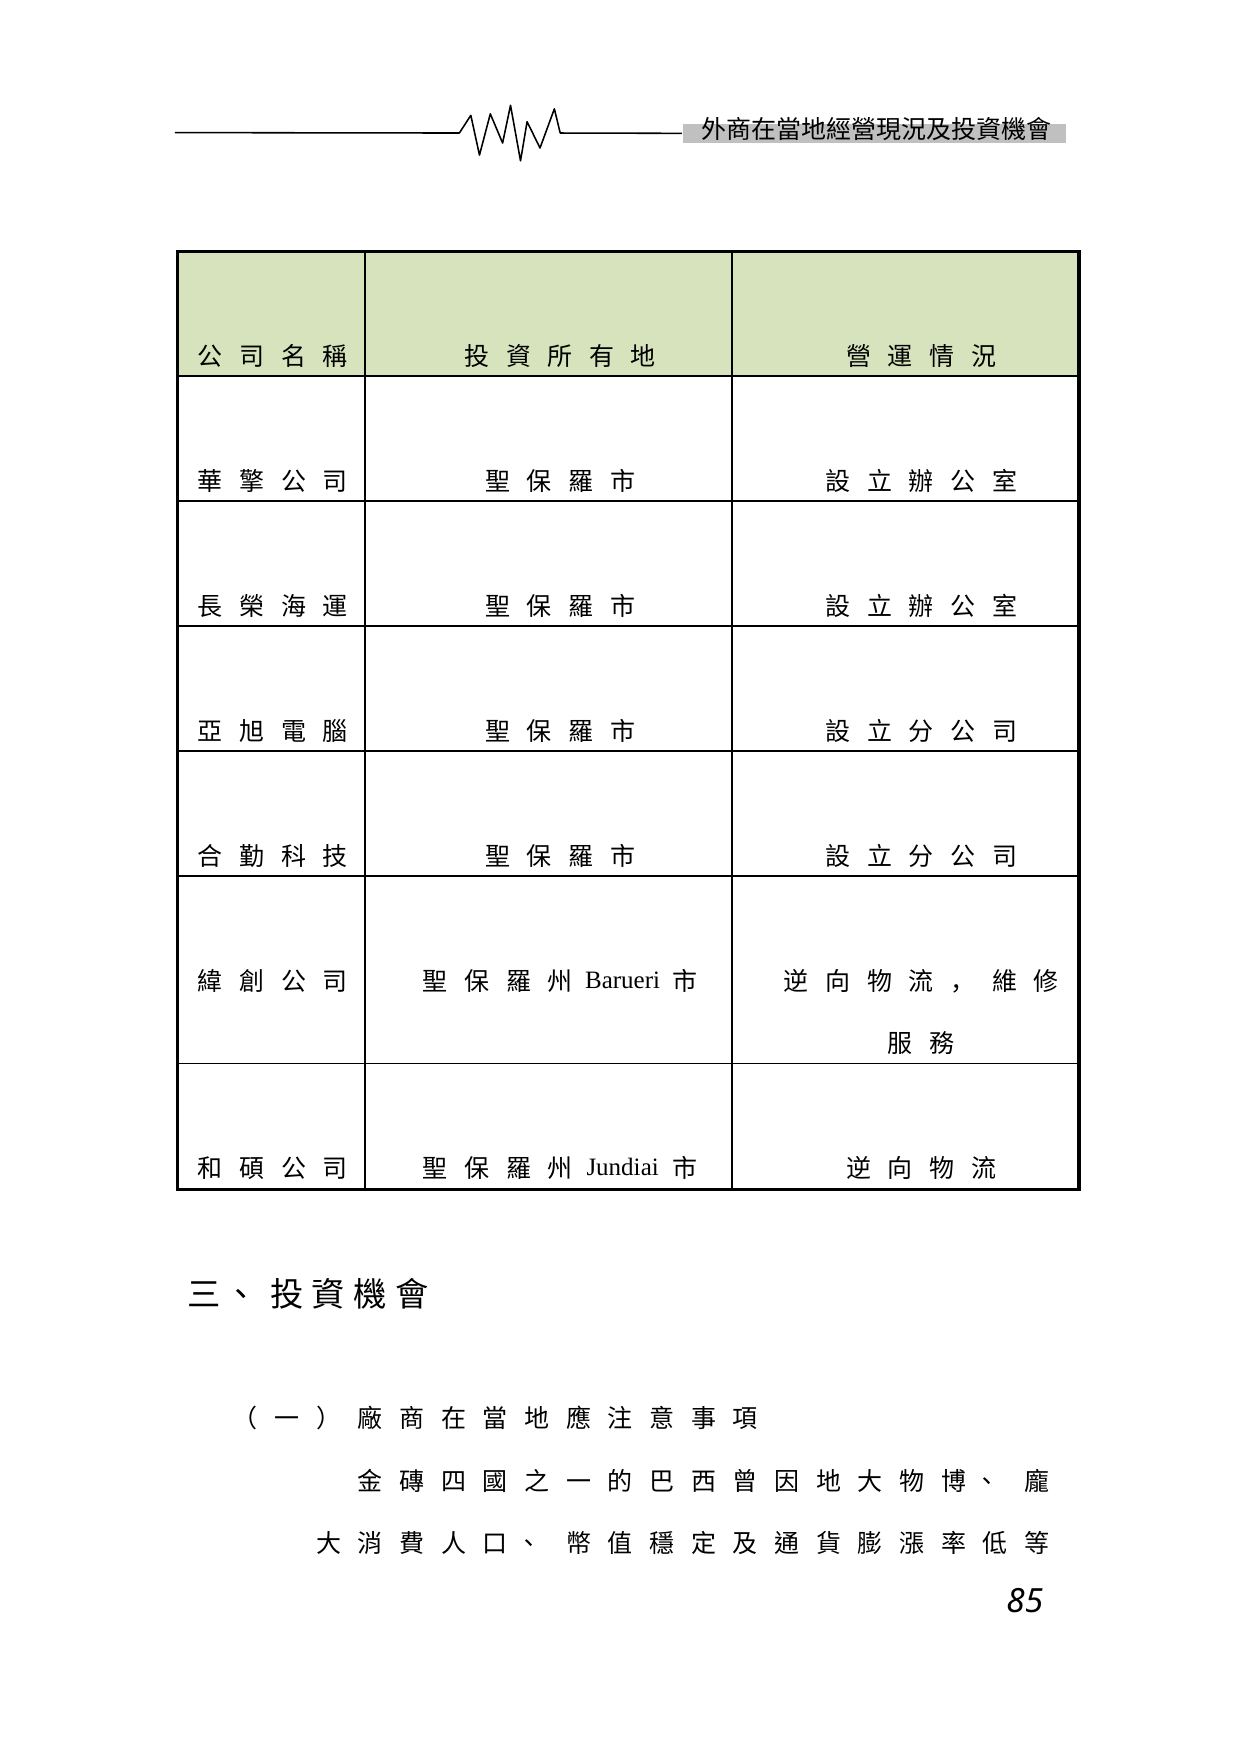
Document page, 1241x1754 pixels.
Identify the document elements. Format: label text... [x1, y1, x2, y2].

table_cell 聖保羅市 [366, 377, 731, 500]
table_cell 華擎公司 [179, 377, 364, 500]
table_cell 亞旭電腦 [179, 627, 364, 750]
table_cell 聖保羅州Barueri市 [366, 877, 731, 1063]
table_cell 和碩公司 [179, 1064, 364, 1188]
table_cell 聖保羅州Jundiai市 [366, 1064, 731, 1188]
table_cell 長榮海運 [179, 502, 364, 625]
table_cell 設立分公司 [733, 627, 1077, 750]
table_cell 設立辦公室 [733, 502, 1077, 625]
table_header 投資所有地 [366, 253, 731, 375]
text 三、投資機會 [183, 1250, 1058, 1313]
table_cell 緯創公司 [179, 877, 364, 1063]
text （一）廠商在當地應注意事項 [207, 1375, 1058, 1438]
table_cell 逆向物流 [733, 1064, 1077, 1188]
table_cell 設立分公司 [733, 752, 1077, 875]
table_header 公司名稱 [179, 253, 364, 375]
table_cell 聖保羅市 [366, 627, 731, 750]
table_cell 合勤科技 [179, 752, 364, 875]
table_cell 逆向物流，維修服務 [733, 877, 1077, 1063]
table_cell 設立辦公室 [733, 377, 1077, 500]
table_cell 聖保羅市 [366, 502, 731, 625]
table_cell 聖保羅市 [366, 752, 731, 875]
text 金磚四國之一的巴西曾因地大物博、龐大消費人口、幣值穩定及通貨膨漲率低等 [281, 1438, 1058, 1563]
table_header 營運情況 [733, 253, 1077, 375]
